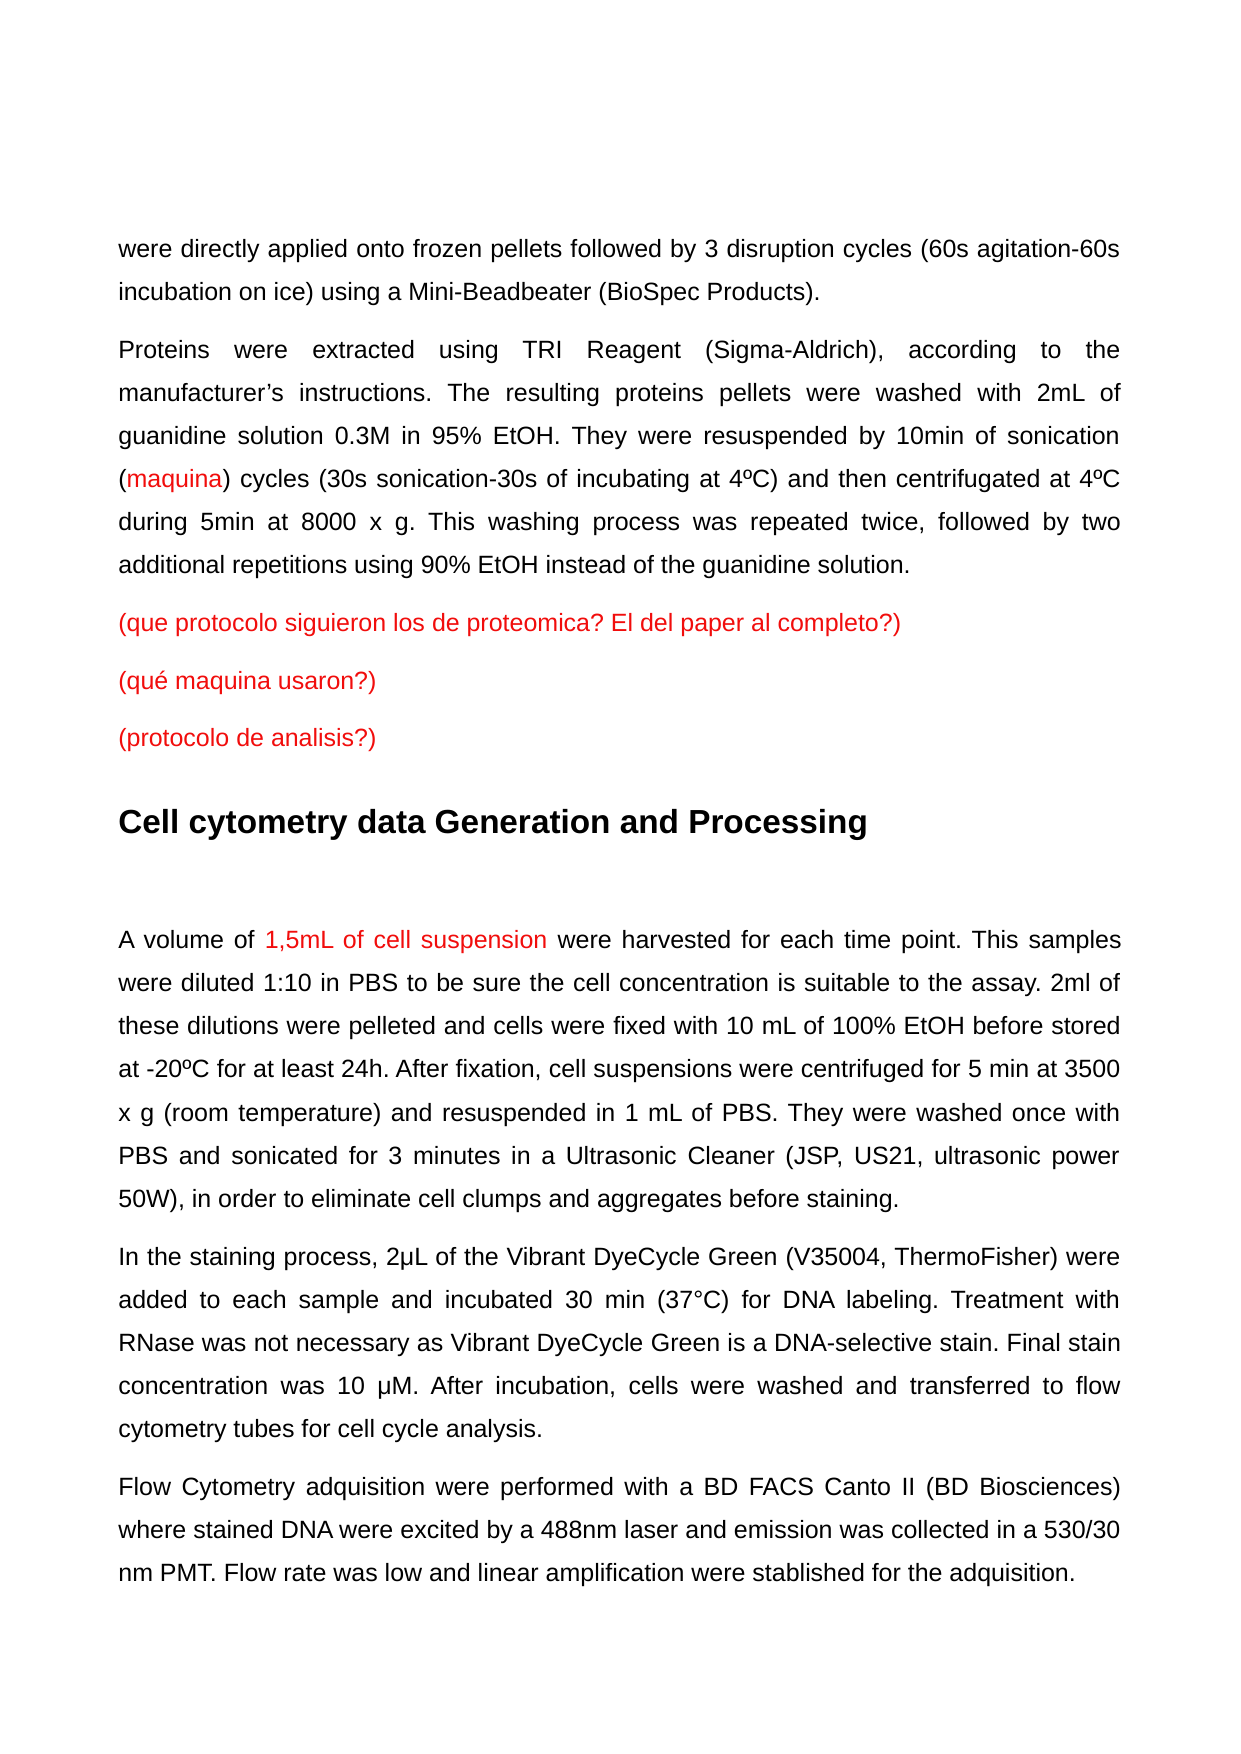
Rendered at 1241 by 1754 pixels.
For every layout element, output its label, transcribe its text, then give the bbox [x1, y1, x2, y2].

text (protocolo de analisis?) [118, 723, 1122, 752]
subtitle Cell cytometry data Generation and Processing [118, 802, 1122, 840]
text were directly applied onto frozen pellets followed by 3 disruption cycles (60s agitation-60s incubation on ice) using a Mini-Beadbeater (BioSpec Products). [118, 234, 1122, 306]
text Proteins were extracted using TRI Reagent (Sigma-Aldrich), according to the manufacturer’s instructions. The resulting proteins pellets were washed with 2mL of guanidine solution 0.3M in 95% EtOH. They were resuspended by 10min of sonication (maquina) cycles (30s sonication-30s of incubating at 4ºC) and then centrifugated at 4ºC during 5min at 8000 x g. This washing process was repeated twice, followed by two additional repetitions using 90% EtOH instead of the guanidine solution. [118, 335, 1122, 579]
text A volume of 1,5mL of cell suspension were harvested for each time point. This samples were diluted 1:10 in PBS to be sure the cell concentration is suitable to the assay. 2ml of these dilutions were pelleted and cells were ﬁxed with 10 mL of 100% EtOH before stored at -20ºC for at least 24h. After fixation, cell suspensions were centrifuged for 5 min at 3500 x g (room temperature) and resuspended in 1 mL of PBS. They were washed once with PBS and sonicated for 3 minutes in a Ultrasonic Cleaner (JSP, US21, ultrasonic power 50W), in order to eliminate cell clumps and aggregates before staining. [118, 925, 1122, 1213]
text (que protocolo siguieron los de proteomica? El del paper al completo?) [118, 608, 1122, 637]
text Flow Cytometry adquisition were performed with a BD FACS Canto II (BD Biosciences) where stained DNA were excited by a 488nm laser and emission was collected in a 530/30 nm PMT. Flow rate was low and linear amplification were stablished for the adquisition. [118, 1472, 1122, 1587]
text In the staining process, 2μL of the Vibrant DyeCycle Green (V35004, ThermoFisher) were added to each sample and incubated 30 min (37°C) for DNA labeling. Treatment with RNase was not necessary as Vibrant DyeCycle Green is a DNA-selective stain. Final stain concentration was 10 μM. After incubation, cells were washed and transferred to ﬂow cytometry tubes for cell cycle analysis. [118, 1242, 1122, 1443]
text (qué maquina usaron?) [118, 666, 1122, 694]
